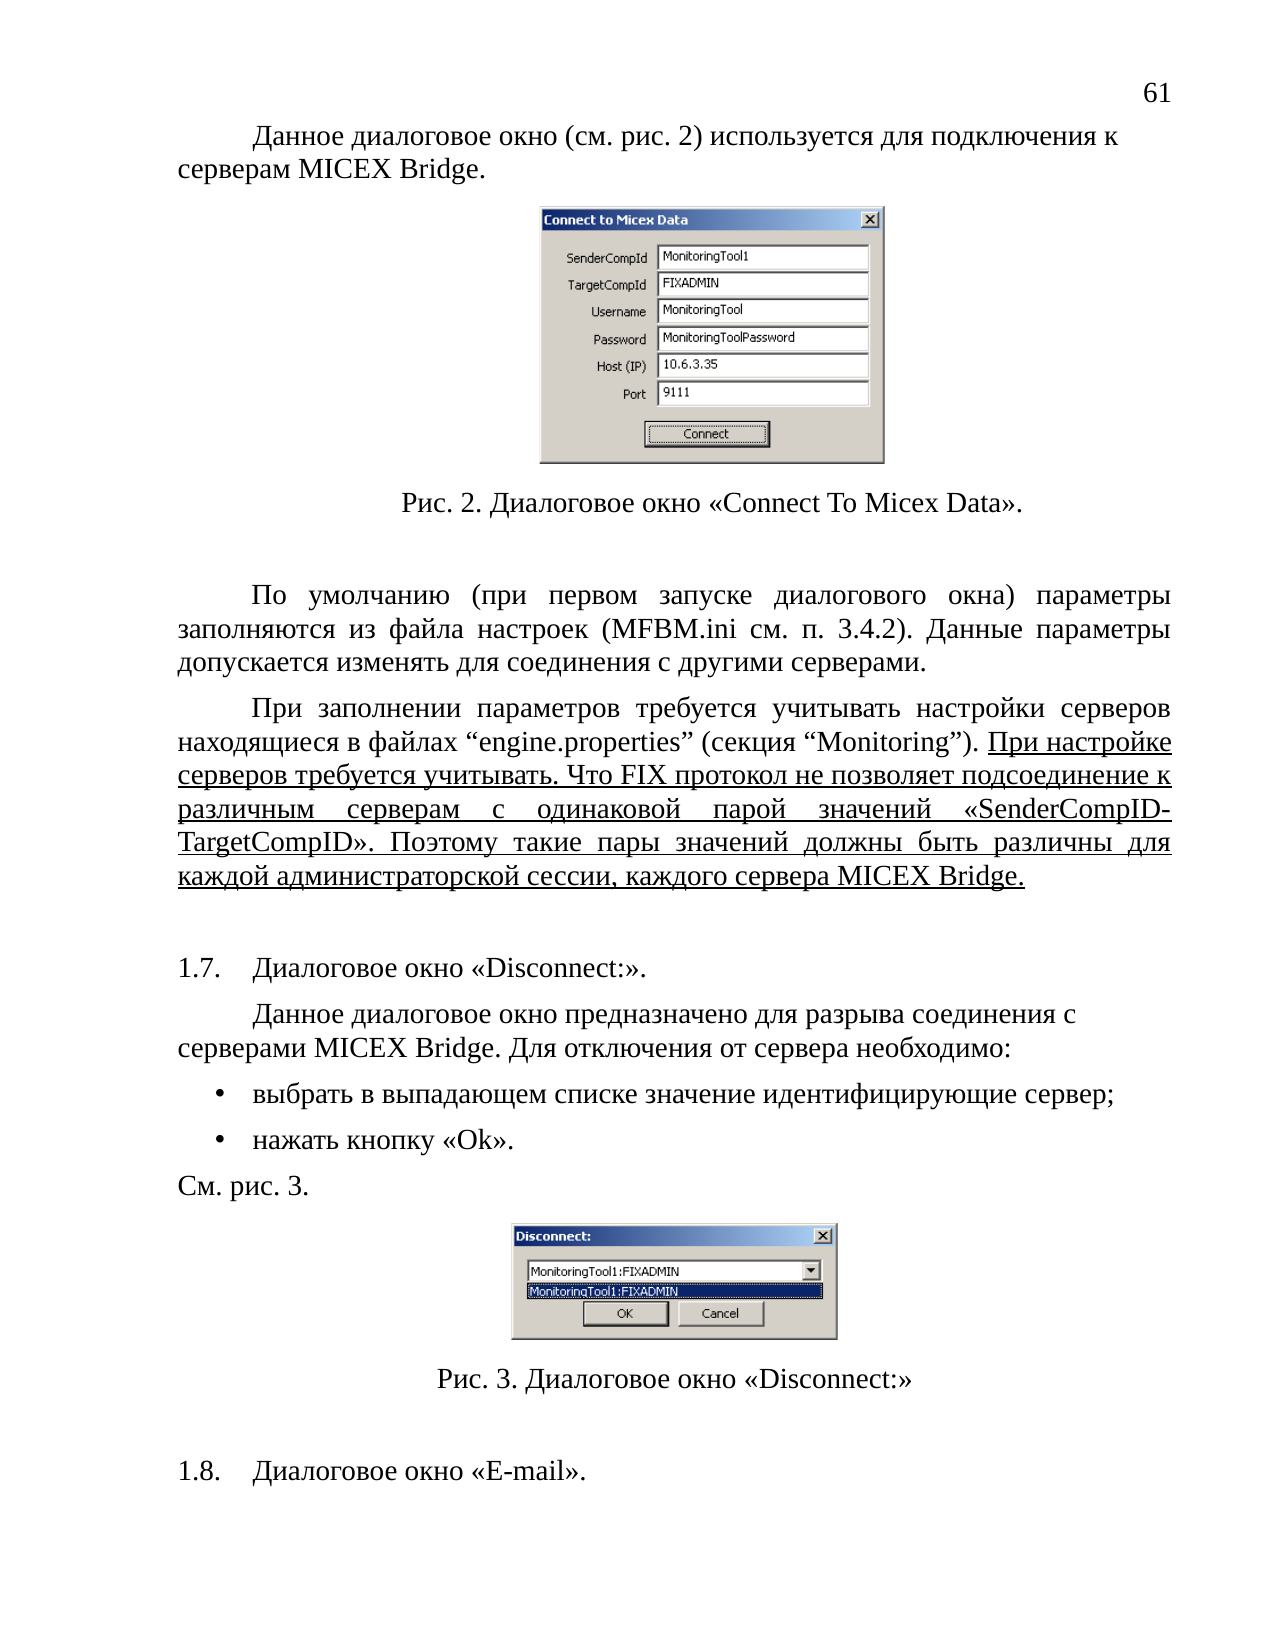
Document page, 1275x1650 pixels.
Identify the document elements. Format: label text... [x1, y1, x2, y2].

text По умолчанию (при первом запуске диалогового окна) параметры заполняются из файла настроек (MFBM.ini см. п. 3.4.2). Данные параметры допускается изменять для соединения с другими серверами. [177, 577, 1172, 678]
text Рис. 2. Диалоговое окно «Connect To Micex Data». [177, 485, 1172, 519]
list Диалоговое окно «E-mail». [177, 1453, 1172, 1487]
list выбрать в выпадающем списке значение идентифицирующие сервер; [215, 1076, 1172, 1109]
text Данное диалоговое окно предназначено для разрыва соединения с серверами MICEX Bridge. Для отключения от сервера необходимо: [177, 996, 1172, 1063]
text различным серверам с одинаковой парой значений «SenderCompID- [177, 787, 1172, 820]
text каждой администраторской сессии, каждого сервера MICEX Bridge. [177, 855, 1172, 892]
text См. рис. 3. [177, 1168, 1172, 1202]
text TargetCompID». Поэтому такие пары значений должны быть различны для [177, 821, 1172, 854]
list нажать кнопку «Ok». [215, 1122, 1172, 1156]
text Рис. 3. Диалоговое окно «Disconnect:» [177, 1361, 1172, 1394]
picture [511, 1223, 838, 1340]
text Данное диалоговое окно (см. рис. 2) используется для подключения к серверам MICEX Bridge. [177, 118, 1172, 185]
picture [539, 206, 885, 464]
text При заполнении параметров требуется учитывать настройки серверов находящиеся в файлах “engine.properties” (секция “Monitoring”). При настройке серверов требуется учитывать. Что FIX протокол не позволяет подсоединение к [177, 690, 1172, 786]
list Диалоговое окно «Disconnect:». [177, 950, 1172, 984]
